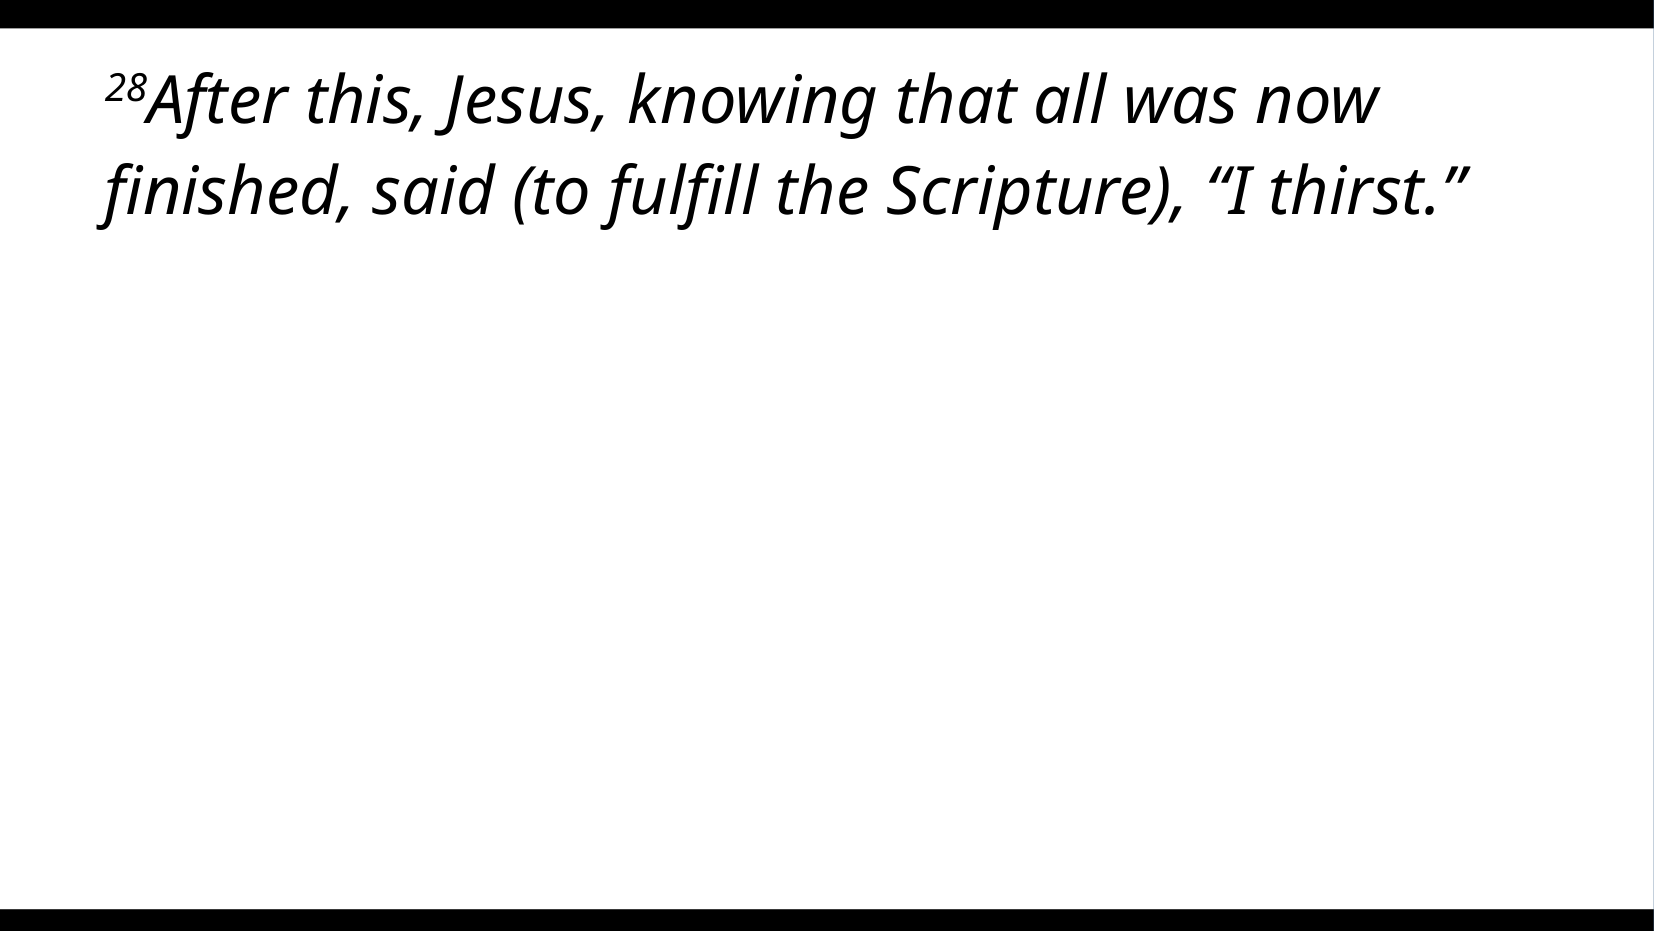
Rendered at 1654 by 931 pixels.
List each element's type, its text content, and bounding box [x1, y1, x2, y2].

text_box 28After this, Jesus, knowing that all was now finished, said (to fulfill the Scripture), “I thirst.” [90, 45, 1546, 238]
picture [0, 0, 1654, 931]
